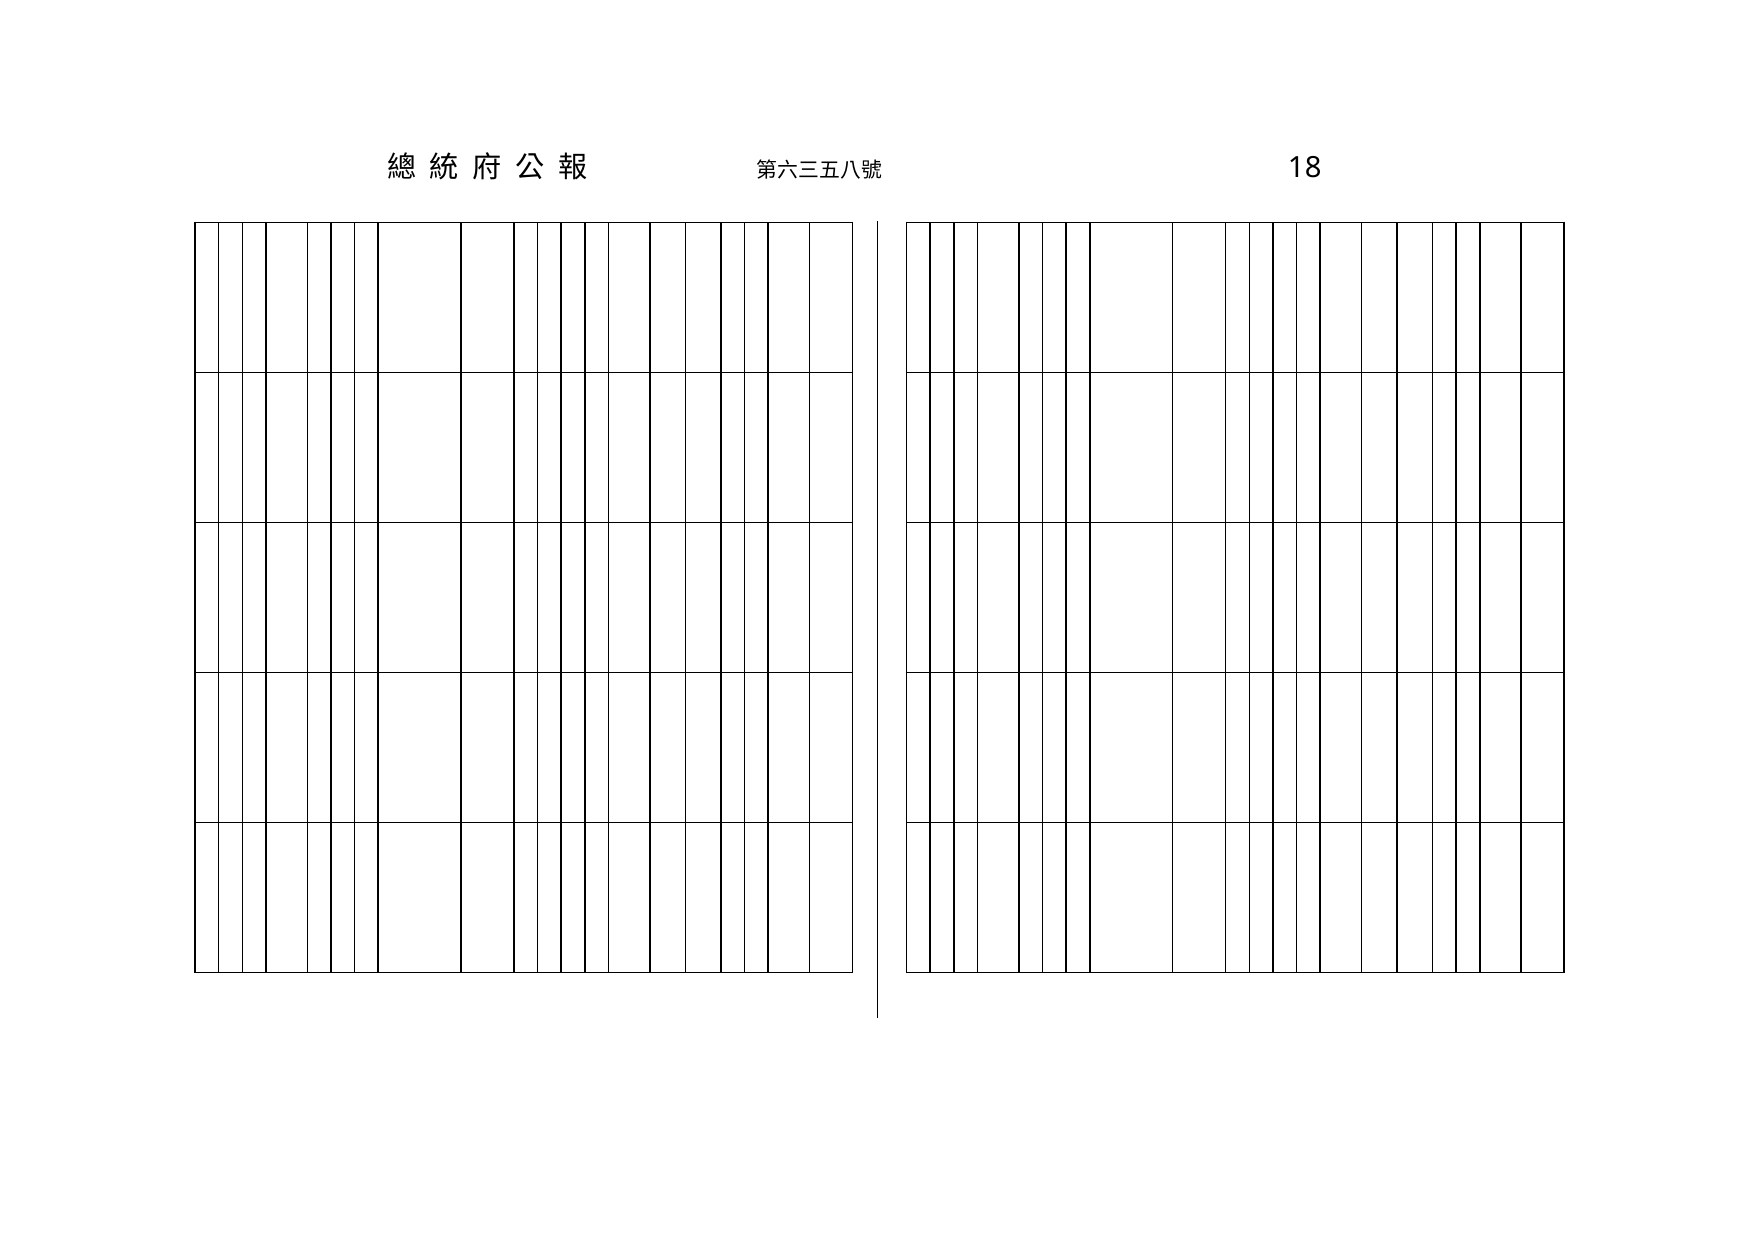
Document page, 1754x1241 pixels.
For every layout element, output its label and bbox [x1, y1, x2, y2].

table_cell [686, 373, 720, 522]
table_cell [332, 373, 354, 522]
table_cell [1481, 223, 1520, 372]
table_cell [1226, 223, 1249, 372]
table_cell [745, 373, 767, 522]
table_cell [978, 823, 1018, 972]
table_cell [1226, 523, 1249, 672]
table_cell [332, 823, 354, 972]
table_cell [1433, 523, 1455, 672]
table_cell [1091, 523, 1172, 672]
table_cell [769, 223, 809, 372]
table_cell [686, 673, 720, 822]
table_cell [1250, 673, 1272, 822]
table_cell [931, 823, 953, 972]
table_cell [355, 673, 377, 822]
table_cell [1067, 673, 1089, 822]
table_cell [609, 673, 649, 822]
table_cell [1226, 373, 1249, 522]
table_cell [538, 523, 560, 672]
table_cell [1297, 223, 1319, 372]
table_cell [462, 823, 513, 972]
table_cell [1250, 823, 1272, 972]
table_cell [308, 373, 330, 522]
table_cell [586, 523, 608, 672]
table_cell [1321, 223, 1361, 372]
table_cell [1043, 823, 1065, 972]
table_cell [1362, 673, 1396, 822]
table_cell [1398, 373, 1432, 522]
table_cell [769, 673, 809, 822]
table_cell [1043, 223, 1065, 372]
table_cell [978, 373, 1018, 522]
table_cell [1091, 223, 1172, 372]
table_cell [219, 673, 242, 822]
table_cell [308, 673, 330, 822]
table_cell [745, 223, 767, 372]
table_cell [1020, 223, 1042, 372]
table_cell [562, 823, 584, 972]
table_cell [722, 373, 744, 522]
table_cell [1043, 673, 1065, 822]
table_cell [1481, 523, 1520, 672]
table_cell [1362, 373, 1396, 522]
table_cell [1250, 523, 1272, 672]
table_cell [1457, 523, 1479, 672]
table_cell [1362, 223, 1396, 372]
table_cell [462, 373, 513, 522]
table_cell [955, 823, 977, 972]
table_cell [810, 823, 852, 972]
table_cell [515, 823, 537, 972]
table_cell [219, 223, 242, 372]
table_cell [931, 373, 953, 522]
table_cell [1250, 223, 1272, 372]
table_cell [955, 673, 977, 822]
table_cell [609, 823, 649, 972]
table_cell [1362, 523, 1396, 672]
table_cell [810, 223, 852, 372]
table_cell [267, 823, 307, 972]
table_cell [907, 673, 929, 822]
table_cell [955, 523, 977, 672]
table_cell [1173, 823, 1225, 972]
table_cell [1226, 823, 1249, 972]
table_cell [651, 373, 685, 522]
table_cell [907, 223, 929, 372]
table_cell [1274, 373, 1296, 522]
table_cell [1067, 523, 1089, 672]
table_cell [609, 373, 649, 522]
table_cell [1043, 373, 1065, 522]
table_cell [1433, 823, 1455, 972]
table_cell [1398, 523, 1432, 672]
table_cell [586, 823, 608, 972]
table_cell [586, 223, 608, 372]
table_cell [978, 673, 1018, 822]
table_cell [769, 373, 809, 522]
table_cell [462, 523, 513, 672]
table_cell [1398, 223, 1432, 372]
table_cell [1362, 823, 1396, 972]
table_cell [332, 223, 354, 372]
table_cell [1067, 223, 1089, 372]
table_cell [355, 823, 377, 972]
table_cell [332, 673, 354, 822]
table_cell [1091, 373, 1172, 522]
table_cell [651, 673, 685, 822]
table_cell [1457, 823, 1479, 972]
table_cell [562, 373, 584, 522]
table_cell [1020, 823, 1042, 972]
table_cell [1522, 523, 1563, 672]
table_cell [379, 523, 460, 672]
table_cell [1481, 823, 1520, 972]
table_cell [562, 523, 584, 672]
table_cell [267, 373, 307, 522]
table_cell [462, 223, 513, 372]
table_cell [196, 673, 218, 822]
table_cell [1481, 673, 1520, 822]
table_cell [907, 823, 929, 972]
table_cell [651, 223, 685, 372]
table_cell [1173, 223, 1225, 372]
table_cell [562, 673, 584, 822]
table_cell [609, 523, 649, 672]
table_cell [1274, 673, 1296, 822]
table_cell [1297, 373, 1319, 522]
table_cell [243, 223, 265, 372]
table_cell [651, 823, 685, 972]
table_cell [978, 523, 1018, 672]
table_cell [1433, 373, 1455, 522]
table_cell [931, 673, 953, 822]
table_cell [1020, 673, 1042, 822]
table_cell [907, 373, 929, 522]
table_cell [955, 373, 977, 522]
table_cell [379, 223, 460, 372]
table_cell [1481, 373, 1520, 522]
table_cell [1297, 823, 1319, 972]
table_cell [769, 523, 809, 672]
table_cell [1173, 673, 1225, 822]
table_cell [219, 373, 242, 522]
table_cell [538, 823, 560, 972]
table_cell [1321, 373, 1361, 522]
table_cell [1274, 523, 1296, 672]
table_cell [745, 823, 767, 972]
table_cell [196, 223, 218, 372]
table_cell [1522, 823, 1563, 972]
table_cell [355, 373, 377, 522]
table_cell [586, 673, 608, 822]
table_cell [1457, 373, 1479, 522]
table_cell [1321, 673, 1361, 822]
table_cell [1020, 373, 1042, 522]
table_cell [722, 223, 744, 372]
table_cell [562, 223, 584, 372]
table_cell [810, 373, 852, 522]
table_cell [243, 823, 265, 972]
table_cell [332, 523, 354, 672]
table_cell [243, 523, 265, 672]
table_cell [1043, 523, 1065, 672]
table_cell [651, 523, 685, 672]
table_cell [355, 223, 377, 372]
table_cell [1522, 223, 1563, 372]
table_cell [1020, 523, 1042, 672]
table_cell [931, 223, 953, 372]
table_cell [219, 523, 242, 672]
table_cell [586, 373, 608, 522]
table_cell [355, 523, 377, 672]
table_cell [1067, 373, 1089, 522]
table_cell [1457, 673, 1479, 822]
table_cell [1398, 823, 1432, 972]
table_cell [379, 373, 460, 522]
table_cell [907, 523, 929, 672]
table_cell [462, 673, 513, 822]
table_cell [1297, 673, 1319, 822]
table_cell [379, 673, 460, 822]
table_cell [515, 523, 537, 672]
table_cell [1274, 823, 1296, 972]
table_cell [538, 223, 560, 372]
table_cell [219, 823, 242, 972]
table_cell [931, 523, 953, 672]
table_cell [1250, 373, 1272, 522]
table_cell [686, 223, 720, 372]
table_cell [515, 373, 537, 522]
table_cell [267, 223, 307, 372]
table_cell [1067, 823, 1089, 972]
table_cell [308, 223, 330, 372]
table_cell [1321, 523, 1361, 672]
table_cell [609, 223, 649, 372]
table_cell [1091, 823, 1172, 972]
table_cell [769, 823, 809, 972]
table_cell [308, 523, 330, 672]
table_cell [1173, 523, 1225, 672]
table_cell [810, 523, 852, 672]
table_cell [1457, 223, 1479, 372]
table_cell [196, 523, 218, 672]
table_cell [267, 673, 307, 822]
table_cell [196, 373, 218, 522]
table_cell [810, 673, 852, 822]
table_cell [515, 223, 537, 372]
table_cell [745, 673, 767, 822]
table_cell [243, 373, 265, 522]
table_cell [267, 523, 307, 672]
table_cell [722, 673, 744, 822]
table_cell [1522, 373, 1563, 522]
table_cell [196, 823, 218, 972]
table_cell [978, 223, 1018, 372]
table_cell [538, 673, 560, 822]
table_cell [1321, 823, 1361, 972]
table_cell [379, 823, 460, 972]
table_cell [955, 223, 977, 372]
table_cell [686, 523, 720, 672]
table_cell [745, 523, 767, 672]
table_cell [243, 673, 265, 822]
table_cell [1398, 673, 1432, 822]
table_cell [1274, 223, 1296, 372]
table_cell [722, 823, 744, 972]
table_cell [1433, 223, 1455, 372]
table_cell [515, 673, 537, 822]
table_cell [686, 823, 720, 972]
table_cell [722, 523, 744, 672]
table_cell [1522, 673, 1563, 822]
table_cell [1226, 673, 1249, 822]
table_cell [1433, 673, 1455, 822]
table_cell [538, 373, 560, 522]
table_cell [1091, 673, 1172, 822]
table_cell [1173, 373, 1225, 522]
table_cell [1297, 523, 1319, 672]
table_cell [308, 823, 330, 972]
